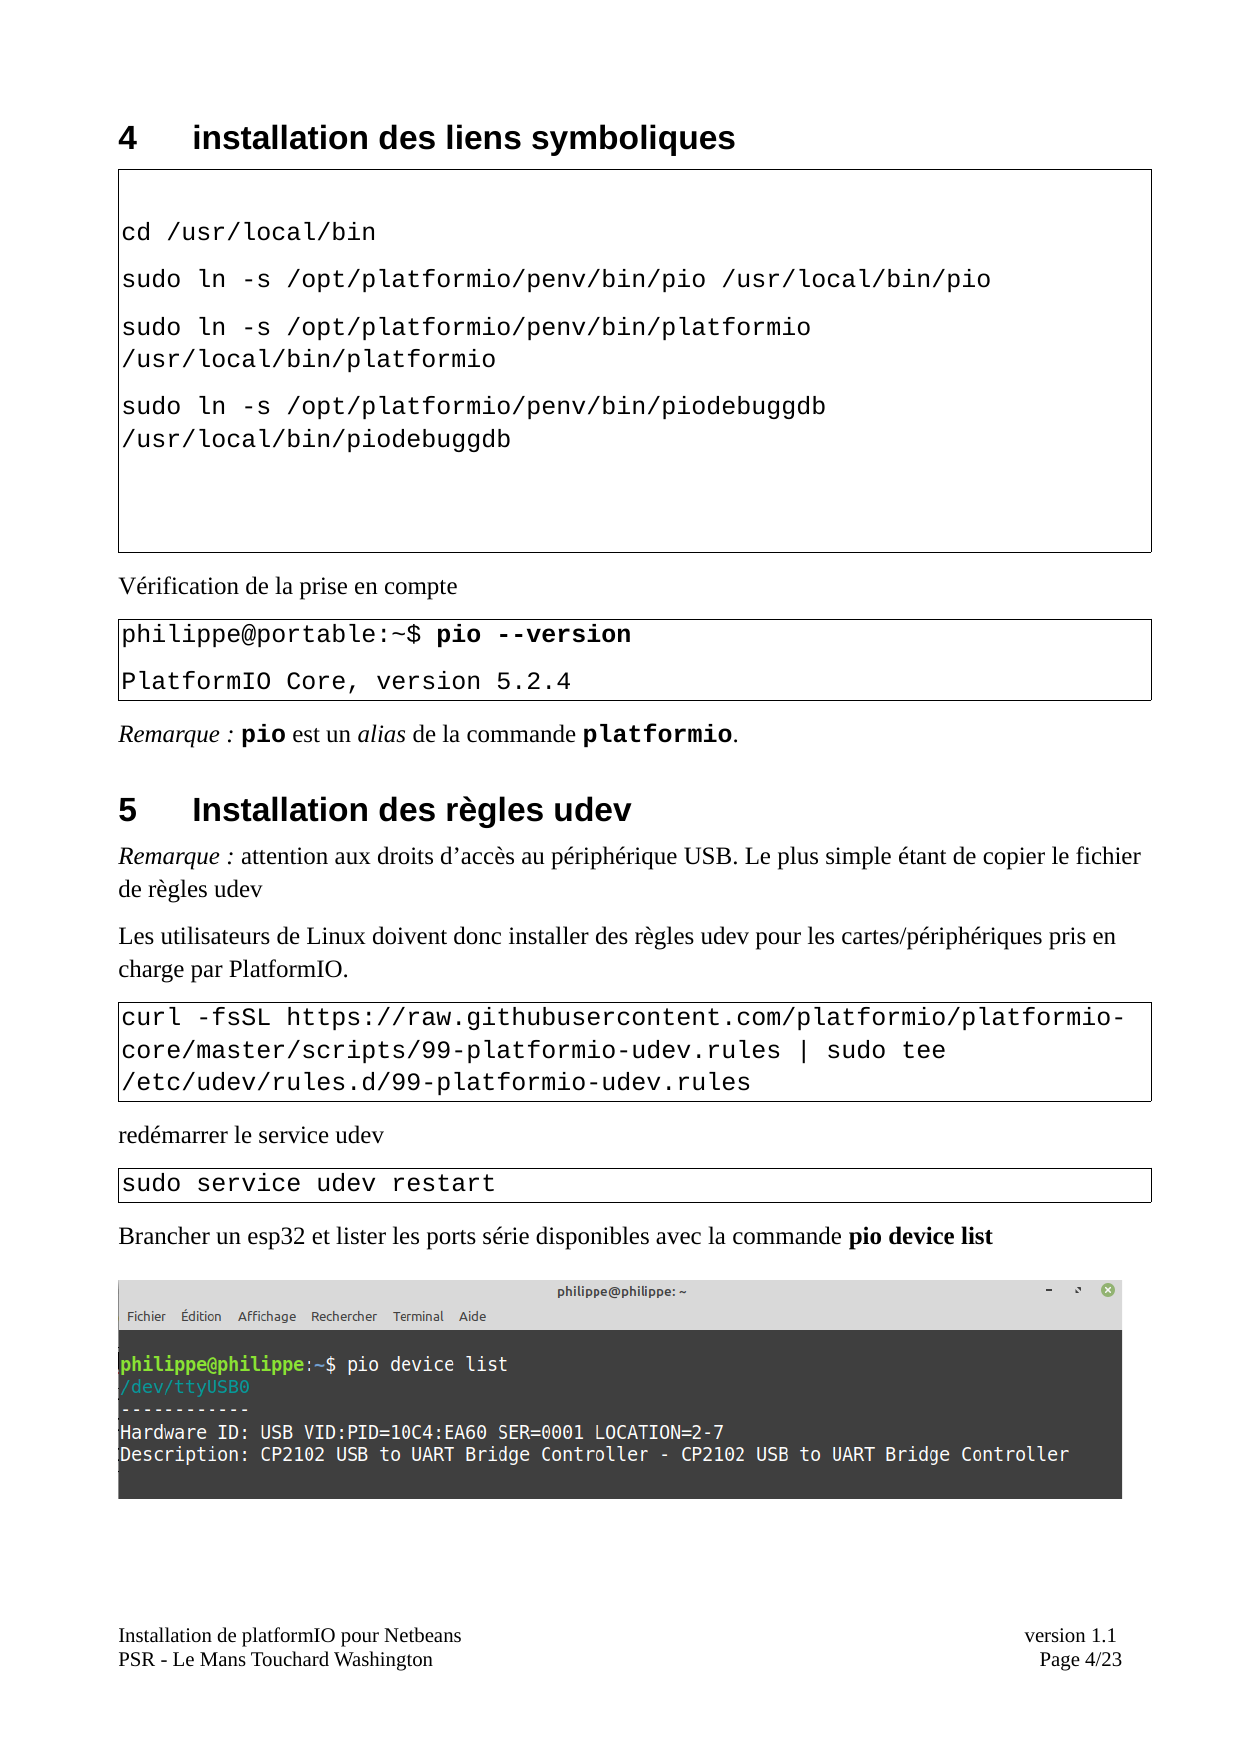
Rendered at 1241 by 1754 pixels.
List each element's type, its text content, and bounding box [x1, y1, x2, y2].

subtitle Installation des règles udev [118, 789, 1151, 828]
text sudo service udev restart [119, 1169, 1151, 1202]
text cd /usr/local/bin [119, 217, 1151, 248]
text Vérification de la prise en compte [118, 571, 1151, 600]
text Brancher un esp32 et lister les ports série disponibles avec la commande pio device list [118, 1221, 1151, 1249]
text sudo ln -s /opt/platformio/penv/bin/pio /usr/local/bin/pio [119, 264, 1151, 295]
text Les utilisateurs de Linux doivent donc installer des règles udev pour les cartes/périphériques pris en charge par PlatformIO. [118, 921, 1151, 983]
picture [118, 1280, 1123, 1499]
text curl -fsSL https://raw.githubusercontent.com/platformio/platformio-core/master/scripts/99-platformio-udev.rules | sudo tee /etc/udev/rules.d/99-platformio-udev.rules [119, 1003, 1151, 1101]
text sudo ln -s /opt/platformio/penv/bin/platformio /usr/local/bin/platformio [119, 311, 1151, 375]
text Remarque : attention aux droits d’accès au périphérique USB. Le plus simple étant de copier le fichier de règles udev [118, 841, 1151, 902]
subtitle installation des liens symboliques [118, 118, 1151, 157]
text Remarque : pio est un alias de la commande platformio. [118, 719, 1151, 749]
text sudo ln -s /opt/platformio/penv/bin/piodebuggdb /usr/local/bin/piodebuggdb [119, 391, 1151, 454]
text redémarrer le service udev [118, 1120, 1151, 1149]
text PlatformIO Core, version 5.2.4 [119, 666, 1151, 700]
text philippe@portable:~$ pio --version [119, 620, 1151, 650]
